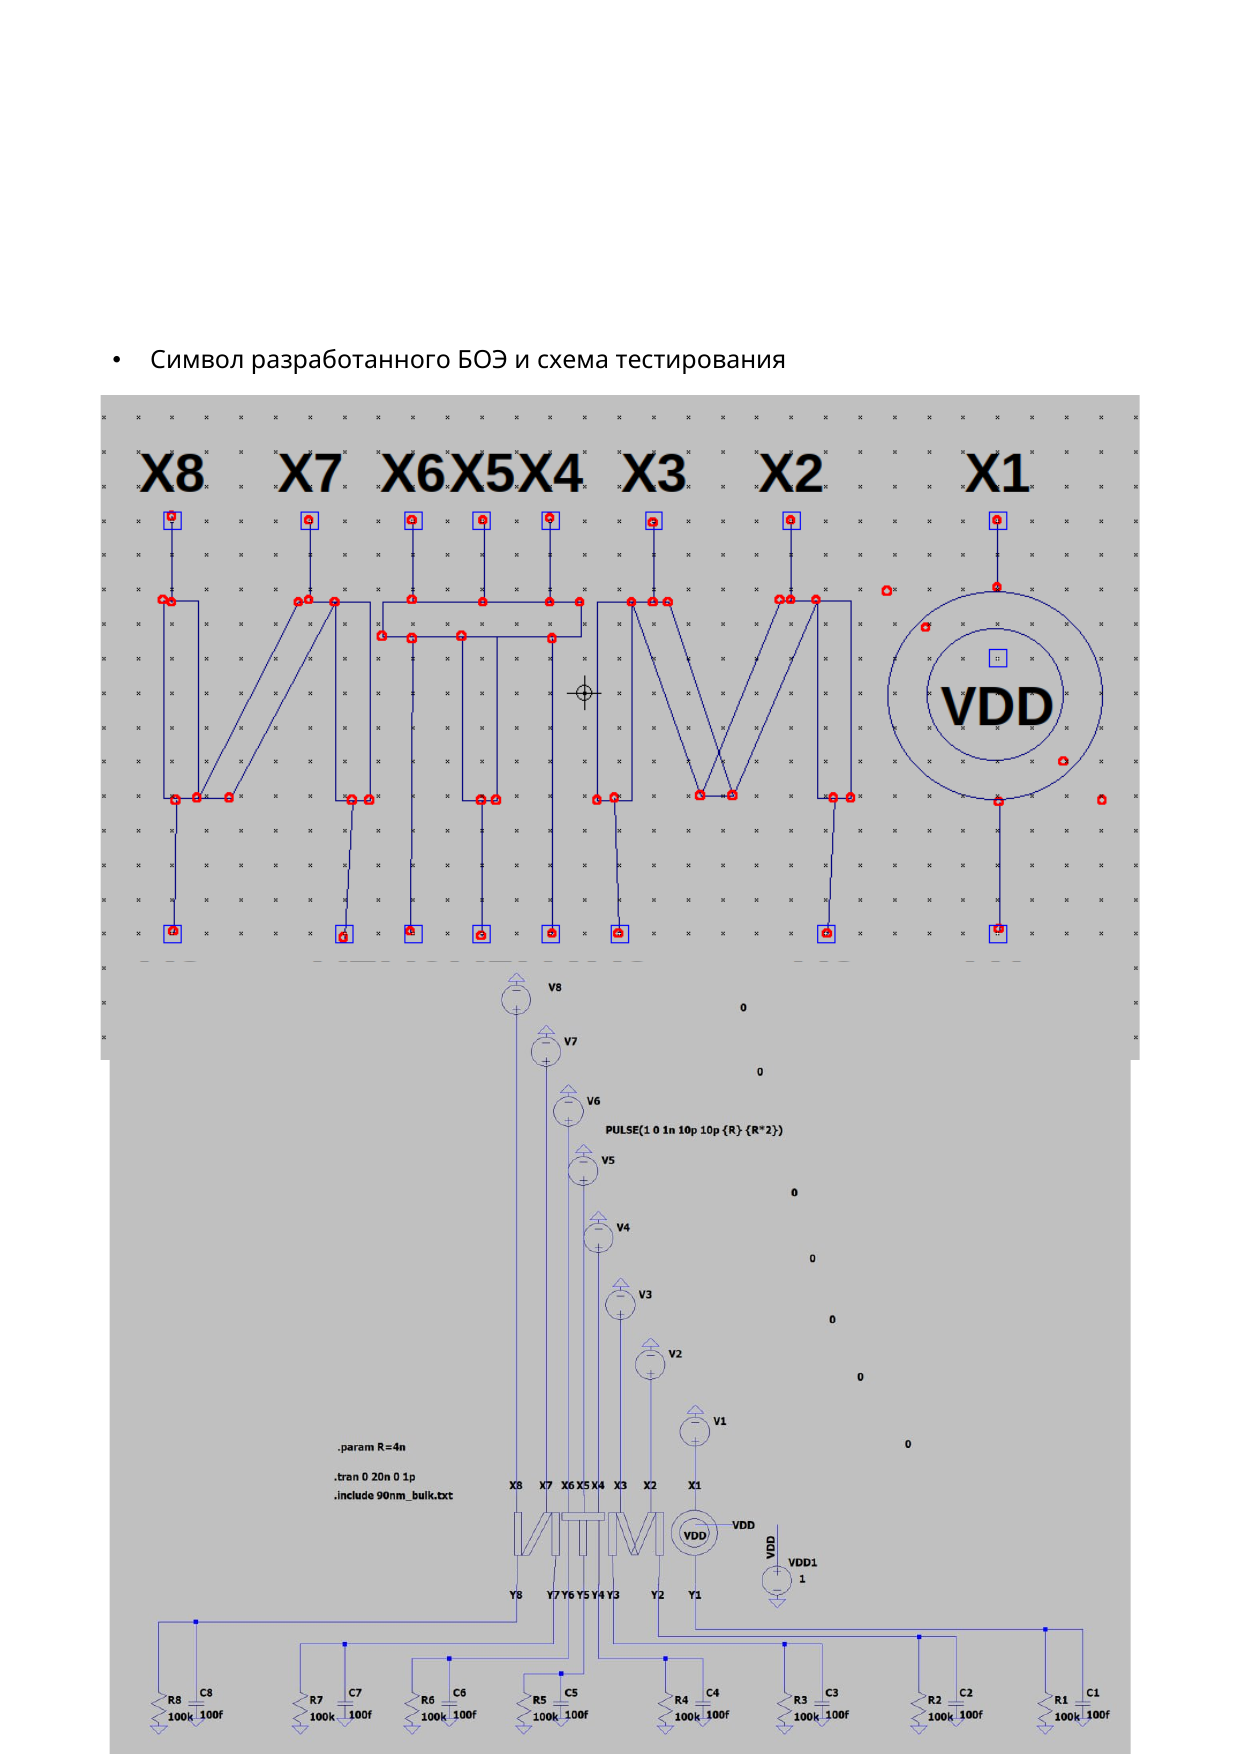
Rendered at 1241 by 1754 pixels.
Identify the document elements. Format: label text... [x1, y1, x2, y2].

picture [100, 395, 1140, 1754]
list Символ разработанного БОЭ и схема тестирования [112, 342, 1165, 376]
